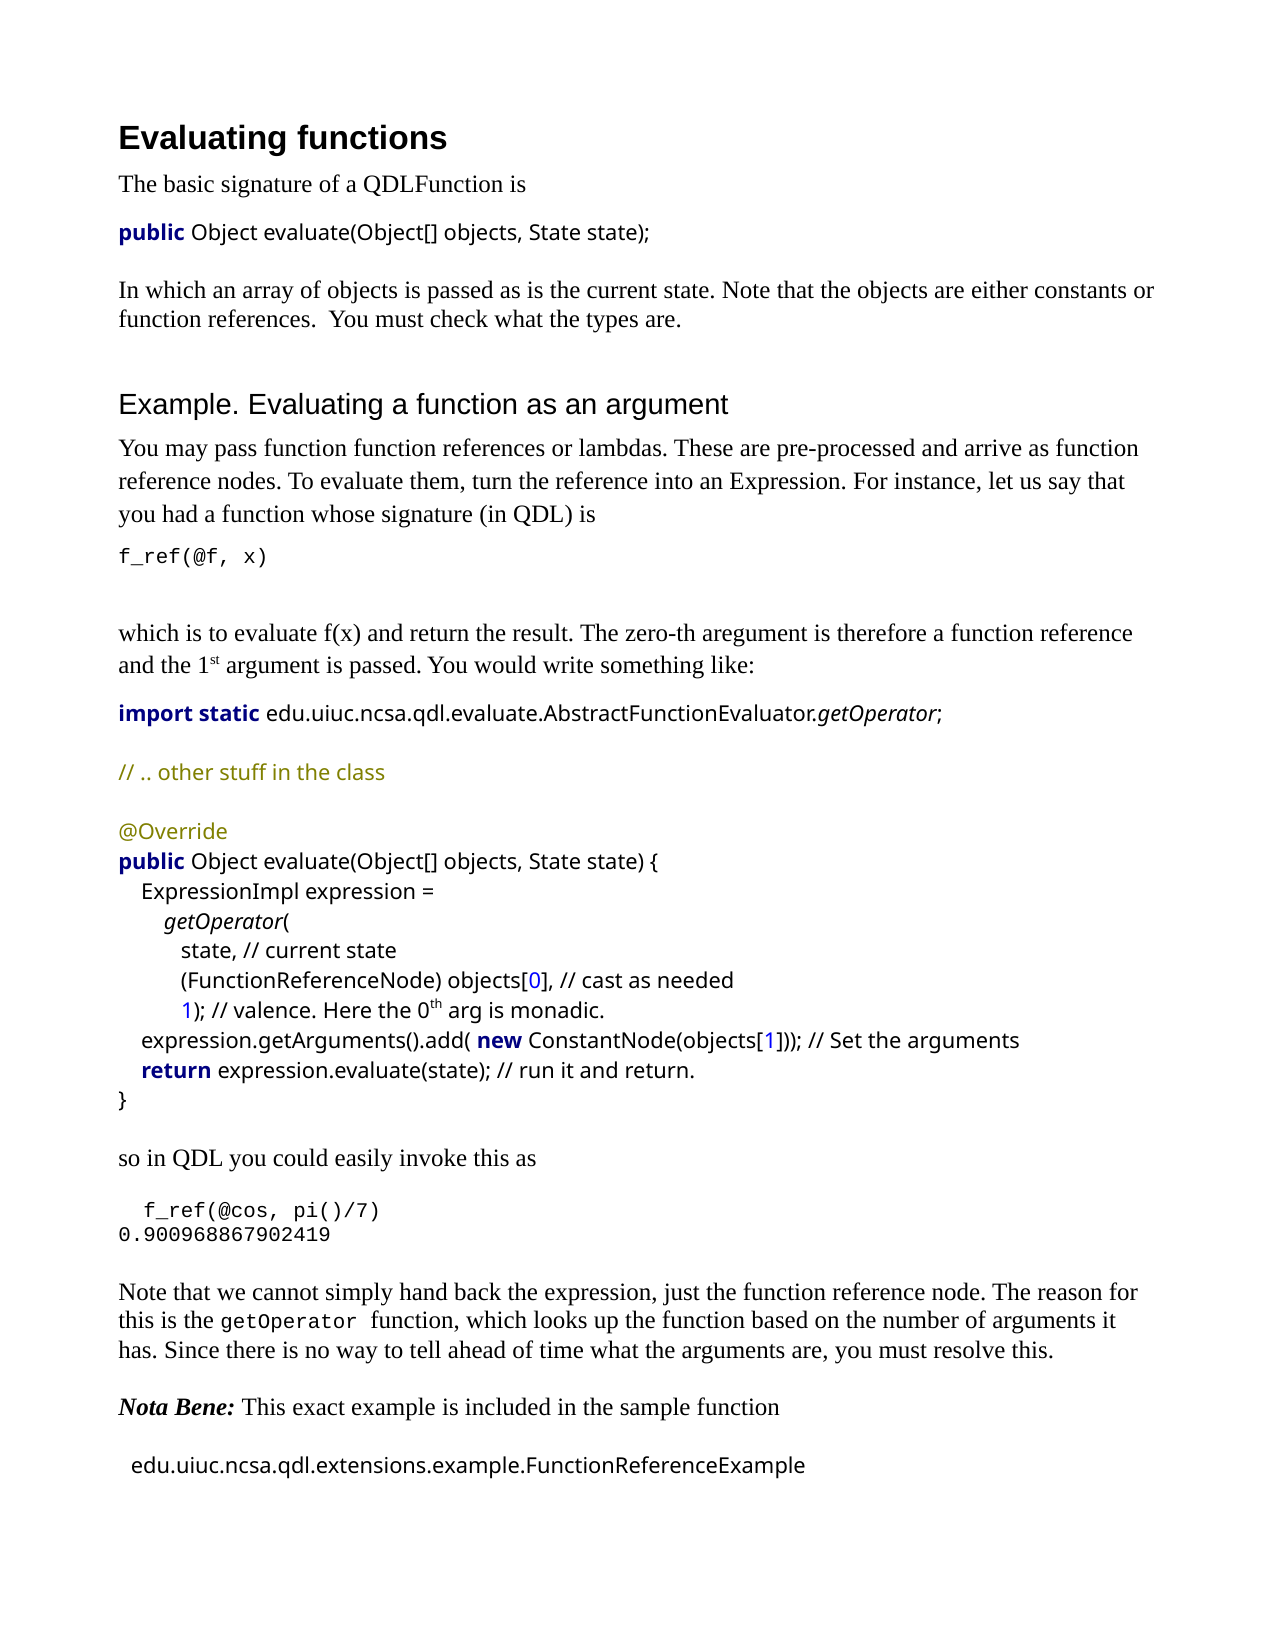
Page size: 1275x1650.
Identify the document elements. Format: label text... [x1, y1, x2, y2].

text @Override public Object evaluate(Object[] objects, State state) { ExpressionImpl expression = [118, 816, 1157, 906]
text In which an array of objects is passed as is the current state. Note that the objects are either constants or function references. You must check what the types are. [118, 275, 1157, 333]
text 1); // valence. Here the 0th arg is monadic. expression.getArguments().add( new ConstantNode(objects[1])); // Set the arguments return expression.evaluate(state); // run it and return. } [118, 995, 1157, 1114]
text edu.uiuc.ncsa.qdl.extensions.example.FunctionReferenceExample [118, 1450, 1157, 1480]
subtitle Evaluating functions [118, 118, 1157, 157]
text Note that we cannot simply hand back the expression, just the function reference node. The reason for this is the getOperator function, which looks up the function based on the number of arguments it has. Since there is no way to tell ahead of time what the arguments are, you must resolve this. [118, 1277, 1157, 1364]
text state, // current state [118, 936, 1157, 965]
text so in QDL you could easily invoke this as [118, 1143, 1157, 1172]
text import static edu.uiuc.ncsa.qdl.evaluate.AbstractFunctionEvaluator.getOperator; [118, 698, 1157, 757]
text public Object evaluate(Object[] objects, State state); [118, 217, 1157, 247]
subtitle Example. Evaluating a function as an argument [118, 387, 1157, 420]
text // .. other stuff in the class [118, 757, 1157, 787]
text Nota Bene: This exact example is included in the sample function [118, 1392, 1157, 1421]
text getOperator( [118, 906, 1157, 936]
text 0.900968867902419 [118, 1224, 1157, 1248]
text which is to evaluate f(x) and return the result. The zero-th aregument is therefore a function reference and the 1st argument is passed. You would write something like: [118, 618, 1157, 679]
text The basic signature of a QDLFunction is [118, 169, 1157, 198]
text (FunctionReferenceNode) objects[0], // cast as needed [118, 965, 1157, 995]
text You may pass function function references or lambdas. These are pre-processed and arrive as function reference nodes. To evaluate them, turn the reference into an Expression. For instance, let us say that you had a function whose signature (in QDL) is [118, 433, 1157, 527]
text f_ref(@cos, pi()/7) [118, 1201, 1157, 1224]
text f_ref(@f, x) [118, 546, 1157, 570]
